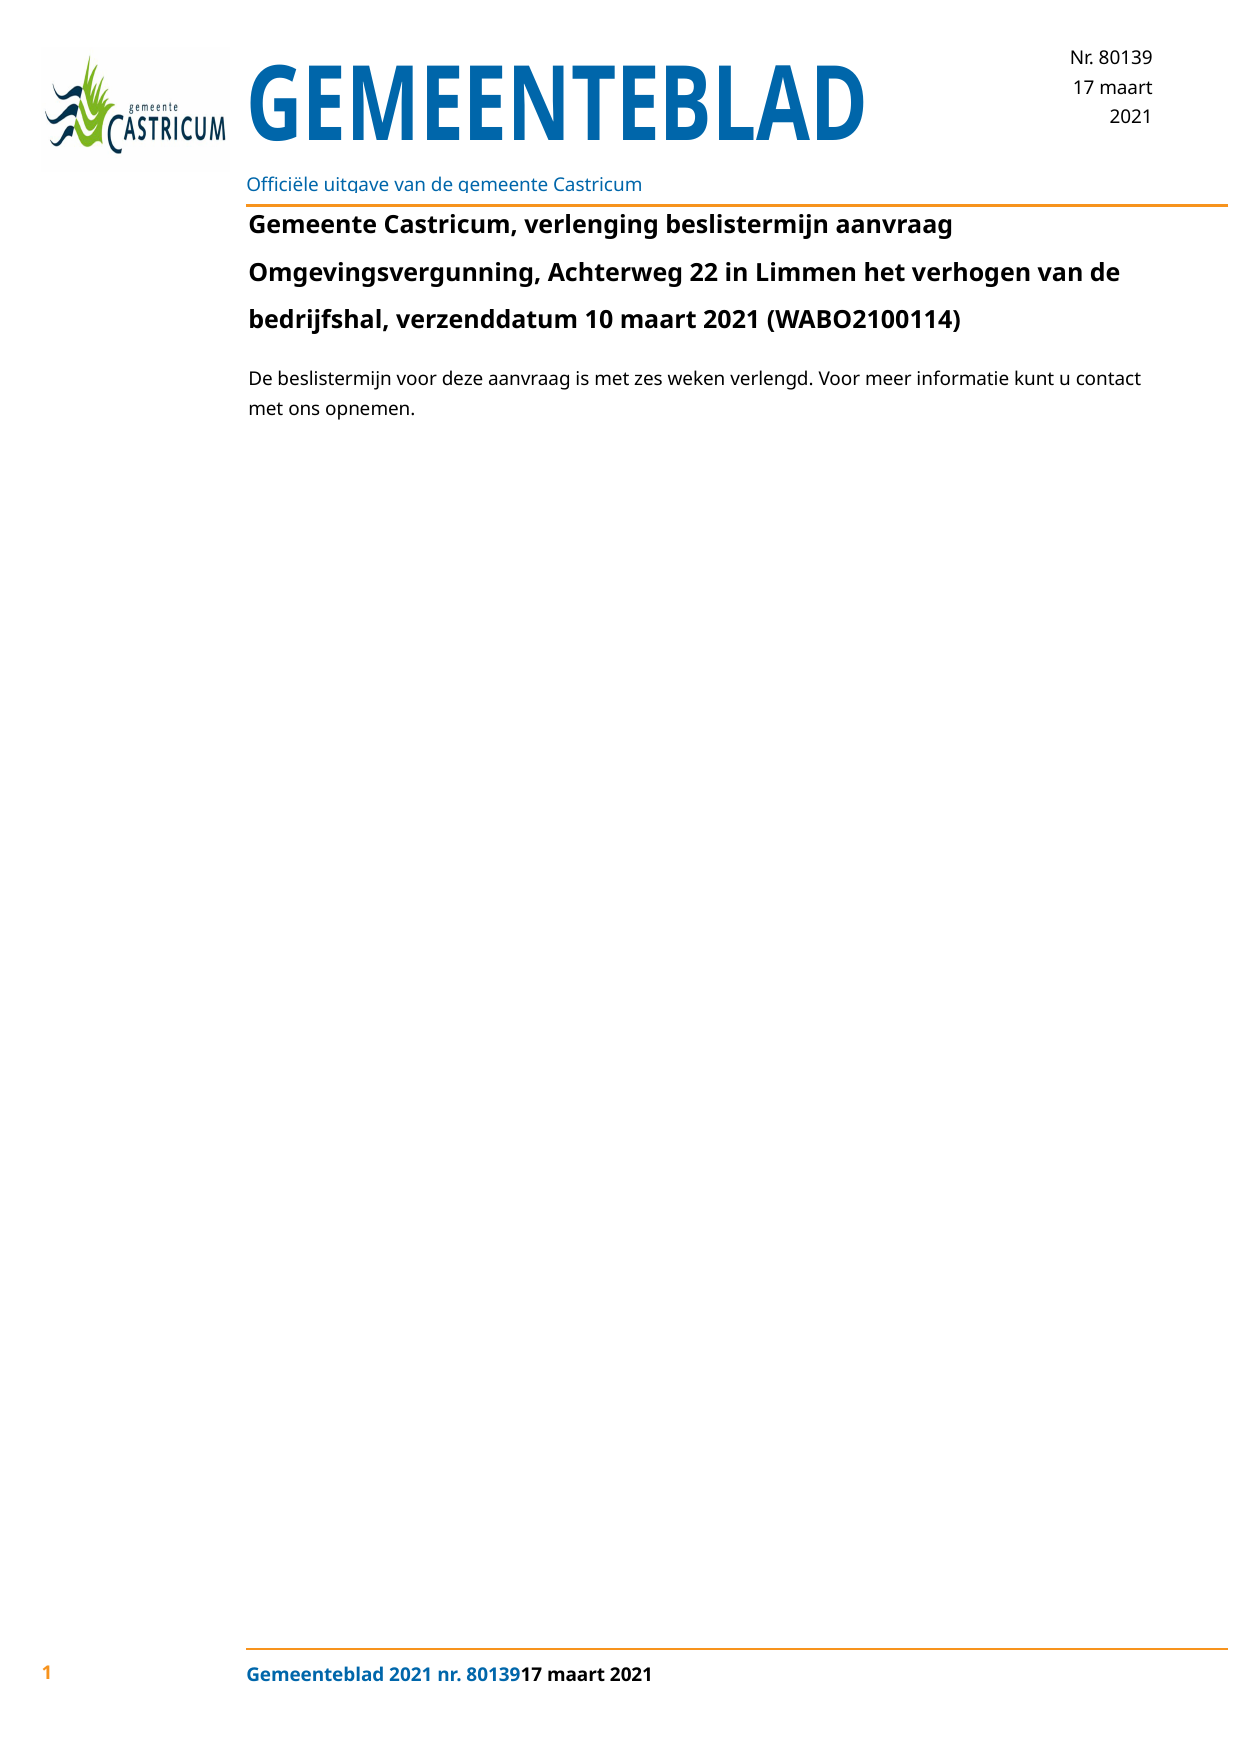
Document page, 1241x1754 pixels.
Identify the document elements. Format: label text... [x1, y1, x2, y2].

text De beslistermijn voor deze aanvraag is met zes weken verlengd. Voor meer informatie kunt u contact met ons opnemen. [248, 366, 1152, 421]
picture [41, 47, 231, 172]
text Gemeente Castricum, verlenging beslistermijn aanvraag Omgevingsvergunning, Achterweg 22 in Limmen het verhogen van de bedrijfshal, verzenddatum 10 maart 2021 (WABO2100114) [248, 207, 1152, 336]
